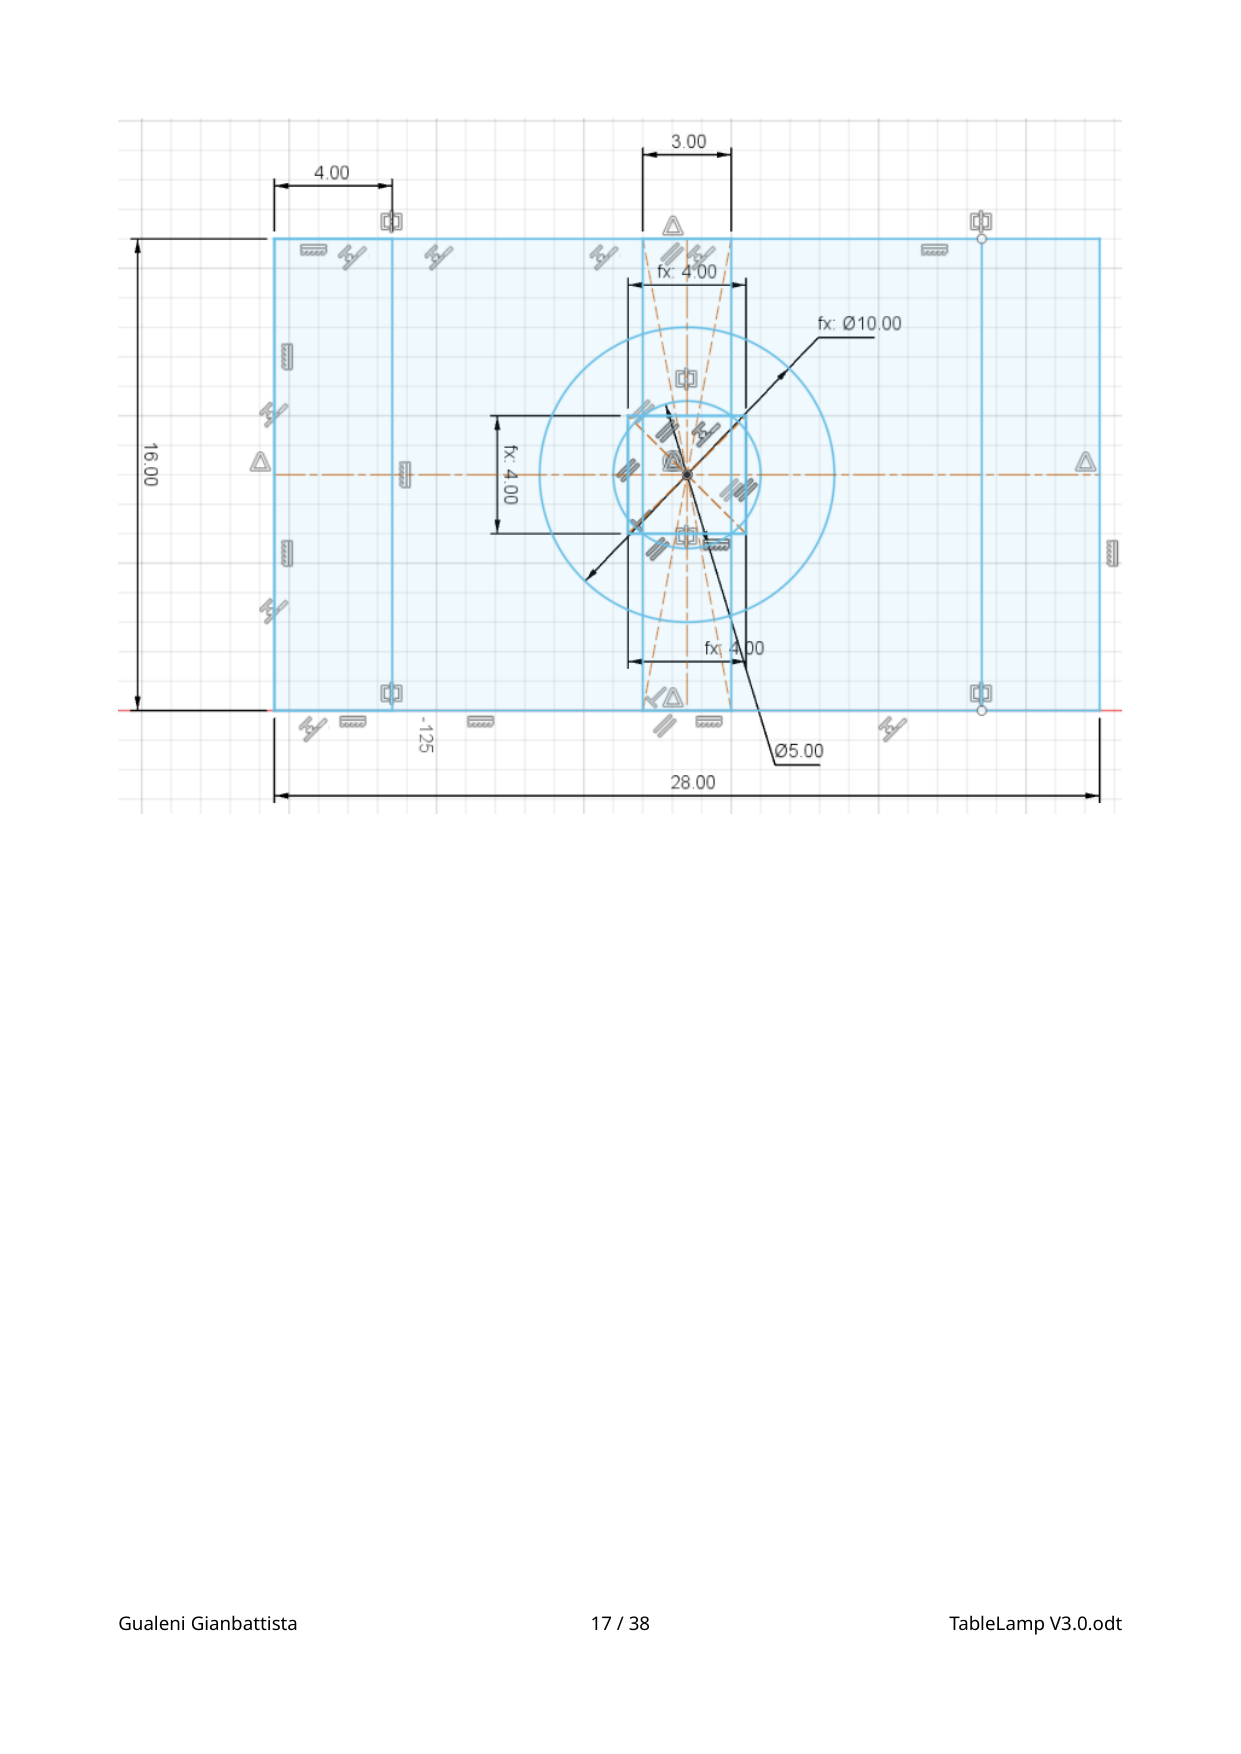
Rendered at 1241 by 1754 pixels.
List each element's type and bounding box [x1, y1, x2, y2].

picture [118, 118, 1123, 814]
